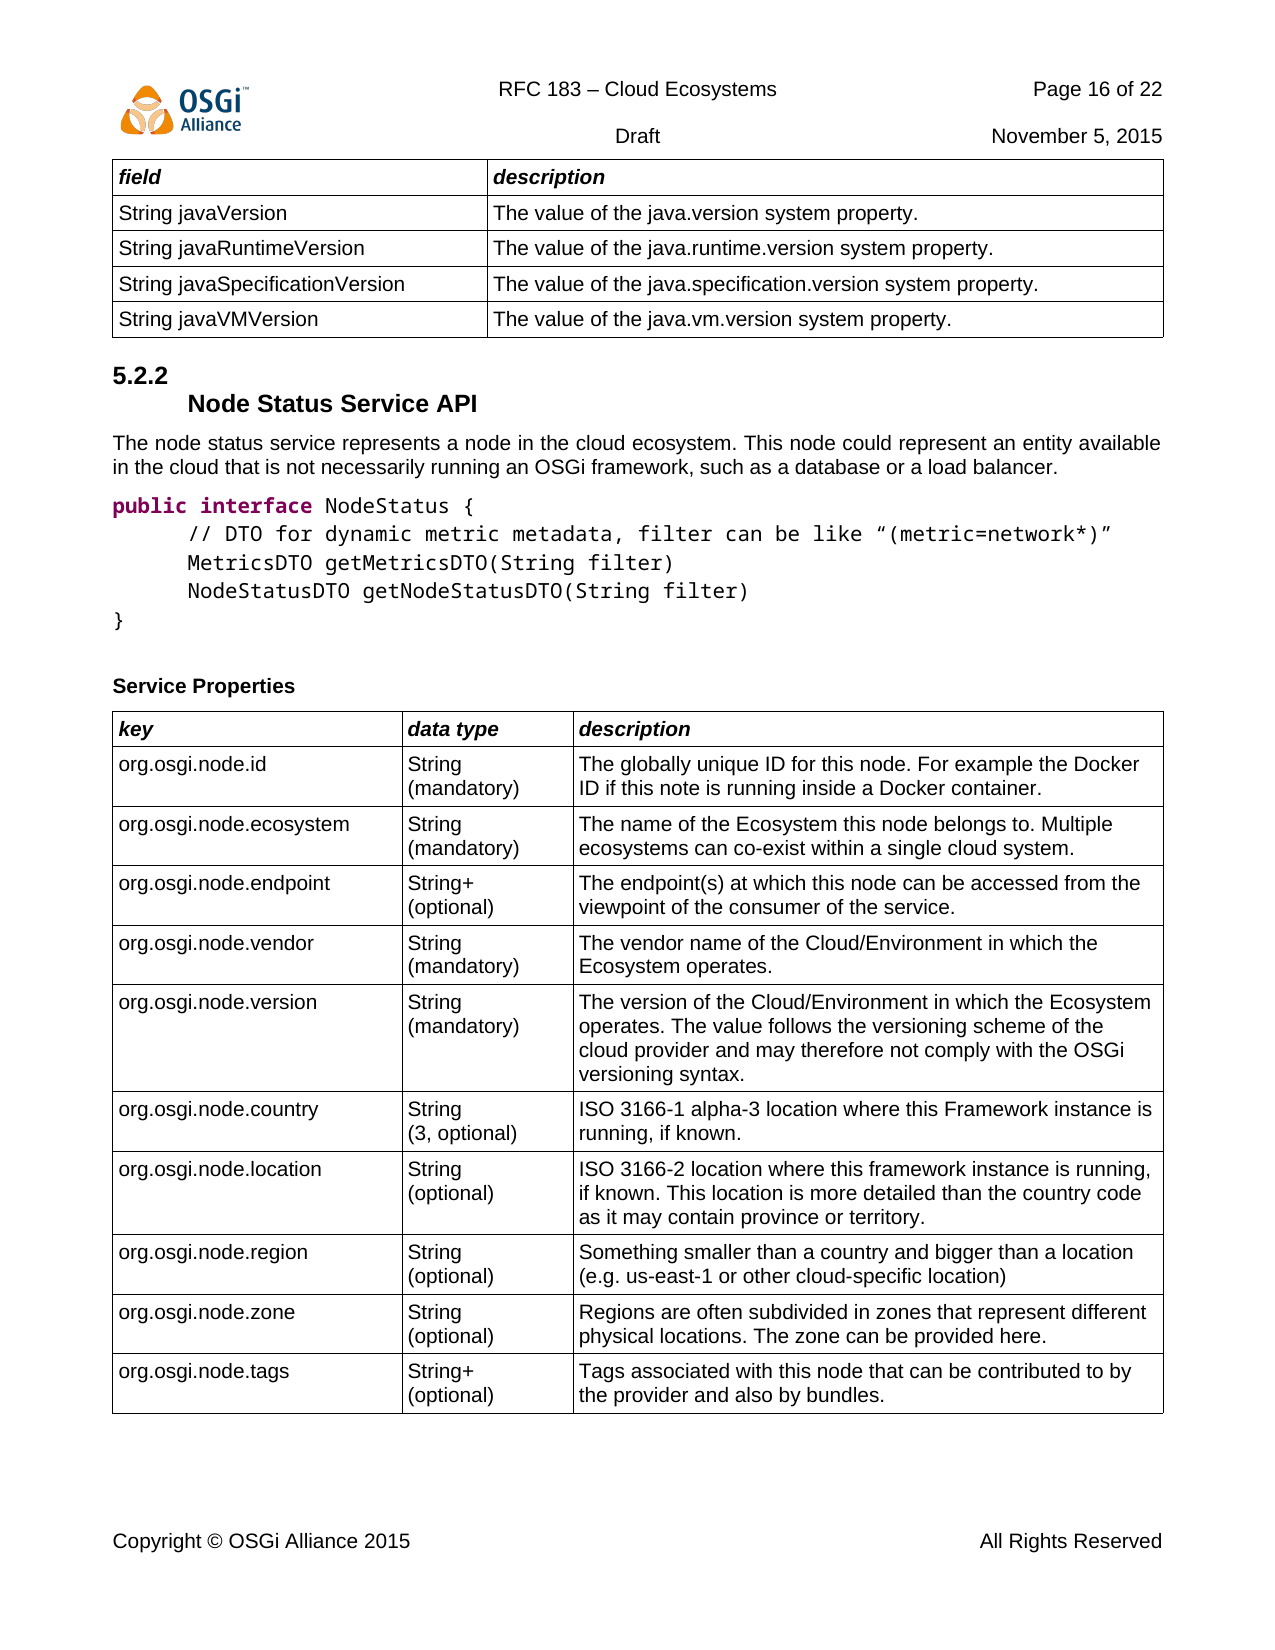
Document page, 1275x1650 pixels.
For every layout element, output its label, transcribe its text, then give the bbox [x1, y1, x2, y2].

text The node status service represents a node in the cloud ecosystem. This node could represent an entity available in the cloud that is not necessarily running an OSGi framework, such as a database or a load balancer. [112, 431, 1162, 478]
table_cell org.osgi.node.version [113, 985, 402, 1091]
table_cell String javaRuntimeVersion [113, 231, 487, 266]
table_header description [488, 160, 1163, 194]
table_cell The vendor name of the Cloud/Environment in which the Ecosystem operates. [574, 926, 1163, 984]
table_cell org.osgi.node.country [113, 1092, 402, 1151]
subtitle Node Status Service API [112, 389, 1162, 418]
table_cell org.osgi.node.vendor [113, 926, 402, 984]
table_cell String javaVersion [113, 196, 487, 230]
text NodeStatusDTO getNodeStatusDTO(String filter) [112, 576, 1162, 605]
text public interface NodeStatus { [112, 491, 1162, 519]
table_cell org.osgi.node.tags [113, 1354, 402, 1413]
table_cell String+ (optional) [403, 866, 573, 924]
text Service Properties [112, 674, 1162, 698]
table_cell org.osgi.node.ecosystem [113, 807, 402, 865]
table_header key [113, 712, 402, 746]
text // DTO for dynamic metric metadata, filter can be like “(metric=network*)” [112, 519, 1162, 548]
table_header description [574, 712, 1163, 746]
table_cell Regions are often subdivided in zones that represent different physical locations. The zone can be provided here. [574, 1295, 1163, 1353]
table_cell The value of the java.version system property. [488, 196, 1163, 230]
table_cell The value of the java.specification.version system property. [488, 267, 1163, 301]
table_cell String (mandatory) [403, 985, 573, 1091]
table_cell The value of the java.vm.version system property. [488, 302, 1163, 337]
table_cell String (mandatory) [403, 747, 573, 806]
table_cell org.osgi.node.region [113, 1235, 402, 1294]
table_cell The value of the java.runtime.version system property. [488, 231, 1163, 266]
picture [113, 78, 257, 142]
table_cell ISO 3166-2 location where this framework instance is running, if known. This location is more detailed than the country code as it may contain province or territory. [574, 1152, 1163, 1234]
table_cell String+ (optional) [403, 1354, 573, 1413]
table_cell org.osgi.node.endpoint [113, 866, 402, 924]
table_cell The endpoint(s) at which this node can be accessed from the viewpoint of the consumer of the service. [574, 866, 1163, 924]
table_cell ISO 3166-1 alpha-3 location where this Framework instance is running, if known. [574, 1092, 1163, 1151]
table_cell Tags associated with this node that can be contributed to by the provider and also by bundles. [574, 1354, 1163, 1413]
text MetricsDTO getMetricsDTO(String filter) [112, 548, 1162, 576]
table_cell String (optional) [403, 1152, 573, 1234]
table_cell The globally unique ID for this node. For example the Docker ID if this note is running inside a Docker container. [574, 747, 1163, 806]
table_cell org.osgi.node.zone [113, 1295, 402, 1353]
table_cell org.osgi.node.location [113, 1152, 402, 1234]
table_cell Something smaller than a country and bigger than a location (e.g. us-east-1 or other cloud-specific location) [574, 1235, 1163, 1294]
table_cell String (mandatory) [403, 807, 573, 865]
table_cell The name of the Ecosystem this node belongs to. Multiple ecosystems can co-exist within a single cloud system. [574, 807, 1163, 865]
table_cell String (optional) [403, 1295, 573, 1353]
table_cell org.osgi.node.id [113, 747, 402, 806]
table_cell String (3, optional) [403, 1092, 573, 1151]
table_cell String (mandatory) [403, 926, 573, 984]
table_header data type [403, 712, 573, 746]
text } [112, 605, 1162, 633]
table_cell String (optional) [403, 1235, 573, 1294]
table_header field [113, 160, 487, 194]
table_cell The version of the Cloud/Environment in which the Ecosystem operates. The value follows the versioning scheme of the cloud provider and may therefore not comply with the OSGi versioning syntax. [574, 985, 1163, 1091]
table_cell String javaVMVersion [113, 302, 487, 337]
table_cell String javaSpecificationVersion [113, 267, 487, 301]
